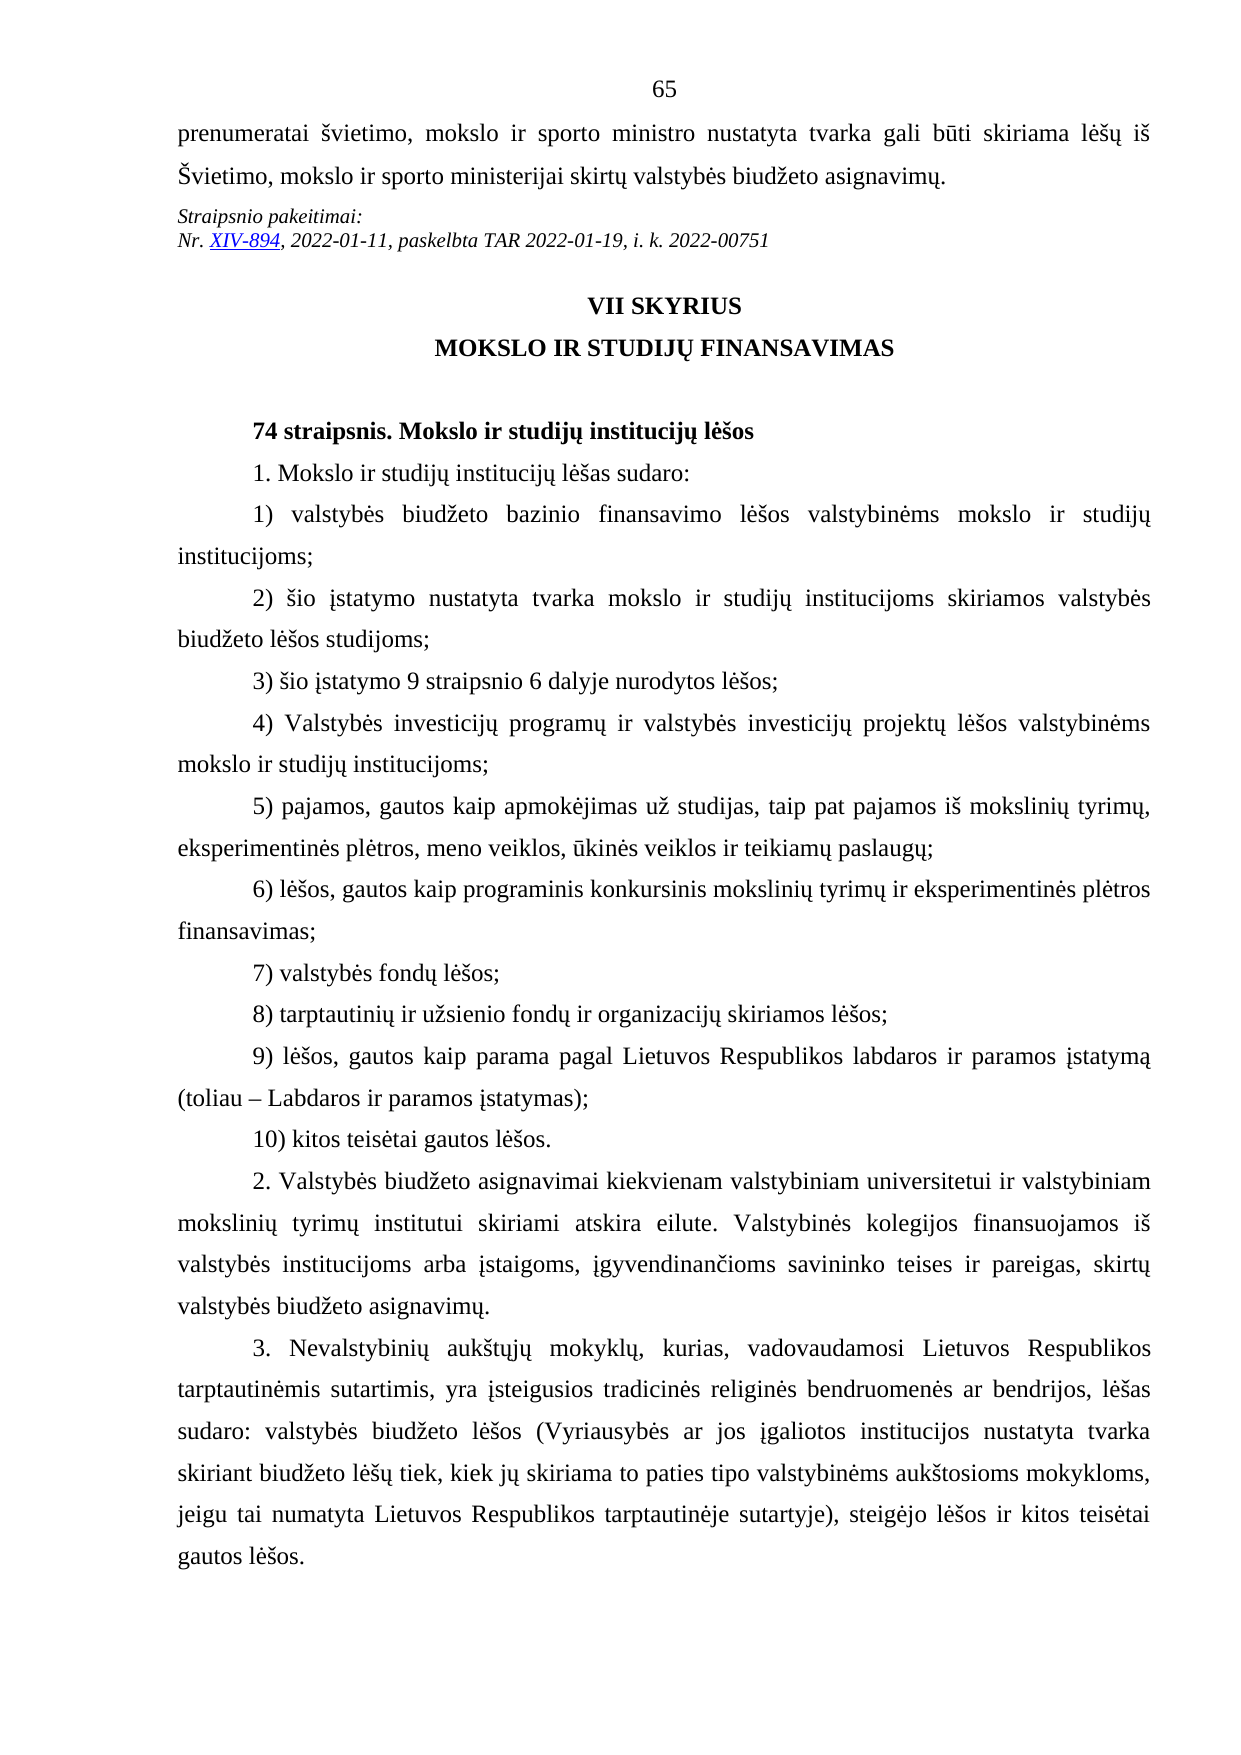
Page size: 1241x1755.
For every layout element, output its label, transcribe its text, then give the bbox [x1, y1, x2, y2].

text 6) lėšos, gautos kaip programinis konkursinis mokslinių tyrimų ir eksperimentinės plėtros finansavimas; [177, 864, 1152, 948]
text MOKSLO IR STUDIJŲ FINANSAVIMAS [177, 323, 1152, 364]
text 4) Valstybės investicijų programų ir valstybės investicijų projektų lėšos valstybinėms mokslo ir studijų institucijoms; [177, 698, 1152, 781]
text 10) kitos teisėtai gautos lėšos. [177, 1114, 1152, 1156]
text 1) valstybės biudžeto bazinio finansavimo lėšos valstybinėms mokslo ir studijų institucijoms; [177, 489, 1152, 573]
text Straipsnio pakeitimai: [177, 204, 1152, 228]
text 3) šio įstatymo 9 straipsnio 6 dalyje nurodytos lėšos; [177, 656, 1152, 698]
text prenumeratai švietimo, mokslo ir sporto ministro nustatyta tvarka gali būti skiriama lėšų iš Švietimo, mokslo ir sporto ministerijai skirtų valstybės biudžeto asignavimų. [177, 118, 1152, 190]
text 8) tarptautinių ir užsienio fondų ir organizacijų skiriamos lėšos; [177, 989, 1152, 1031]
text Nr. XIV-894, 2022-01-11, paskelbta TAR 2022-01-19, i. k. 2022-00751 [177, 228, 1152, 252]
text 3. Nevalstybinių aukštųjų mokyklų, kurias, vadovaudamosi Lietuvos Respublikos tarptautinėmis sutartimis, yra įsteigusios tradicinės religinės bendruomenės ar bendrijos, lėšas sudaro: valstybės biudžeto lėšos (Vyriausybės ar jos įgaliotos institucijos nustatyta tvarka skiriant biudžeto lėšų tiek, kiek jų skiriama to paties tipo valstybinėms aukštosioms mokykloms, jeigu tai numatyta Lietuvos Respublikos tarptautinėje sutartyje), steigėjo lėšos ir kitos teisėtai gautos lėšos. [177, 1323, 1152, 1573]
text VII SKYRIUS [177, 281, 1152, 323]
text 9) lėšos, gautos kaip parama pagal Lietuvos Respublikos labdaros ir paramos įstatymą (toliau – Labdaros ir paramos įstatymas); [177, 1031, 1152, 1114]
text 74 straipsnis. Mokslo ir studijų institucijų lėšos [177, 406, 1152, 448]
text 2) šio įstatymo nustatyta tvarka mokslo ir studijų institucijoms skiriamos valstybės biudžeto lėšos studijoms; [177, 573, 1152, 656]
text 5) pajamos, gautos kaip apmokėjimas už studijas, taip pat pajamos iš mokslinių tyrimų, eksperimentinės plėtros, meno veiklos, ūkinės veiklos ir teikiamų paslaugų; [177, 781, 1152, 864]
text 2. Valstybės biudžeto asignavimai kiekvienam valstybiniam universitetui ir valstybiniam mokslinių tyrimų institutui skiriami atskira eilute. Valstybinės kolegijos finansuojamos iš valstybės institucijoms arba įstaigoms, įgyvendinančioms savininko teises ir pareigas, skirtų valstybės biudžeto asignavimų. [177, 1156, 1152, 1323]
text 7) valstybės fondų lėšos; [177, 948, 1152, 989]
text 1. Mokslo ir studijų institucijų lėšas sudaro: [177, 448, 1152, 489]
